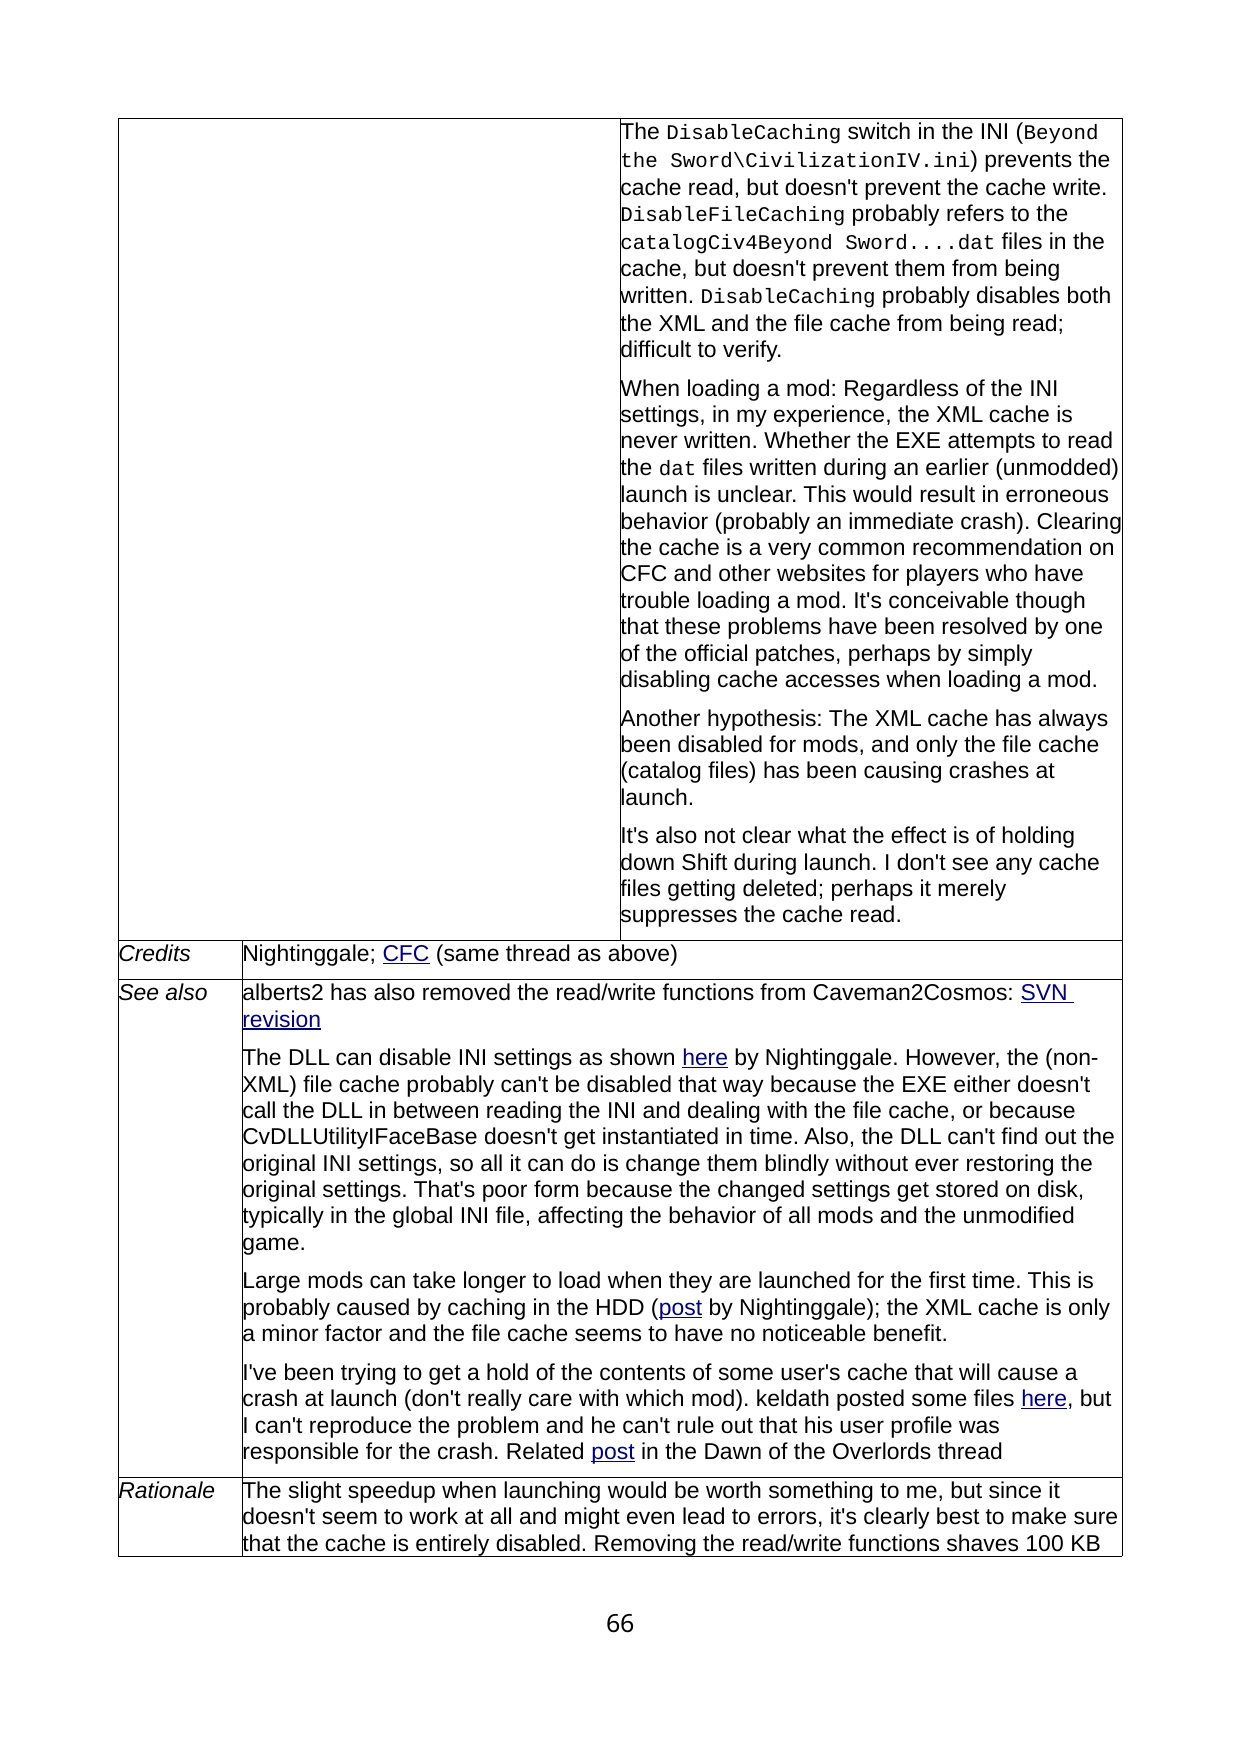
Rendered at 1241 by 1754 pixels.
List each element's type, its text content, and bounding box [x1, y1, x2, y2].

table_cell alberts2 has also removed the read/write functions from Caveman2Cosmos: SVN revision The DLL can disable INI settings as shown here by Nightinggale. However, the (non-XML) file cache probably can't be disabled that way because the EXE either doesn't call the DLL in between reading the INI and dealing with the file cache, or because CvDLLUtilityIFaceBase doesn't get instantiated in time. Also, the DLL can't find out the original INI settings, so all it can do is change them blindly without ever restoring the original settings. That's poor form because the changed settings get stored on disk, typically in the global INI file, affecting the behavior of all mods and the unmodified game. Large mods can take longer to load when they are launched for the first time. This is probably caused by caching in the HDD (post by Nightinggale); the XML cache is only a minor factor and the file cache seems to have no noticeable benefit. I've been trying to get a hold of the contents of some user's cache that will cause a crash at launch (don't really care with which mod). keldath posted some files here, but I can't reproduce the problem and he can't rule out that his user profile was responsible for the crash. Related post in the Dawn of the Overlords thread [243, 980, 1122, 1477]
table_cell Credits [119, 941, 242, 979]
table_cell The slight speedup when launching would be worth something to me, but since it doesn't seem to work at all and might even lead to errors, it's clearly best to make sure that the cache is entirely disabled. Removing the read/write functions shaves 100 KB [243, 1478, 1122, 1556]
table_cell Nightinggale; CFC (same thread as above) [243, 941, 1122, 979]
table_cell [119, 119, 620, 940]
table_cell See also [119, 980, 242, 1477]
table_cell Rationale [119, 1478, 242, 1556]
table_cell The DisableCaching switch in the INI (Beyond the Sword\CivilizationIV.ini) prevents the cache read, but doesn't prevent the cache write. DisableFileCaching probably refers to the catalogCiv4Beyond Sword....dat files in the cache, but doesn't prevent them from being written. DisableCaching probably disables both the XML and the file cache from being read; difficult to verify. When loading a mod: Regardless of the INI settings, in my experience, the XML cache is never written. Whether the EXE attempts to read the dat files written during an earlier (unmodded) launch is unclear. This would result in erroneous behavior (probably an immediate crash). Clearing the cache is a very common recommendation on CFC and other websites for players who have trouble loading a mod. It's conceivable though that these problems have been resolved by one of the official patches, perhaps by simply disabling cache accesses when loading a mod. Another hypothesis: The XML cache has always been disabled for mods, and only the file cache (catalog files) has been causing crashes at launch. It's also not clear what the effect is of holding down Shift during launch. I don't see any cache files getting deleted; perhaps it merely suppresses the cache read. [621, 119, 1122, 940]
